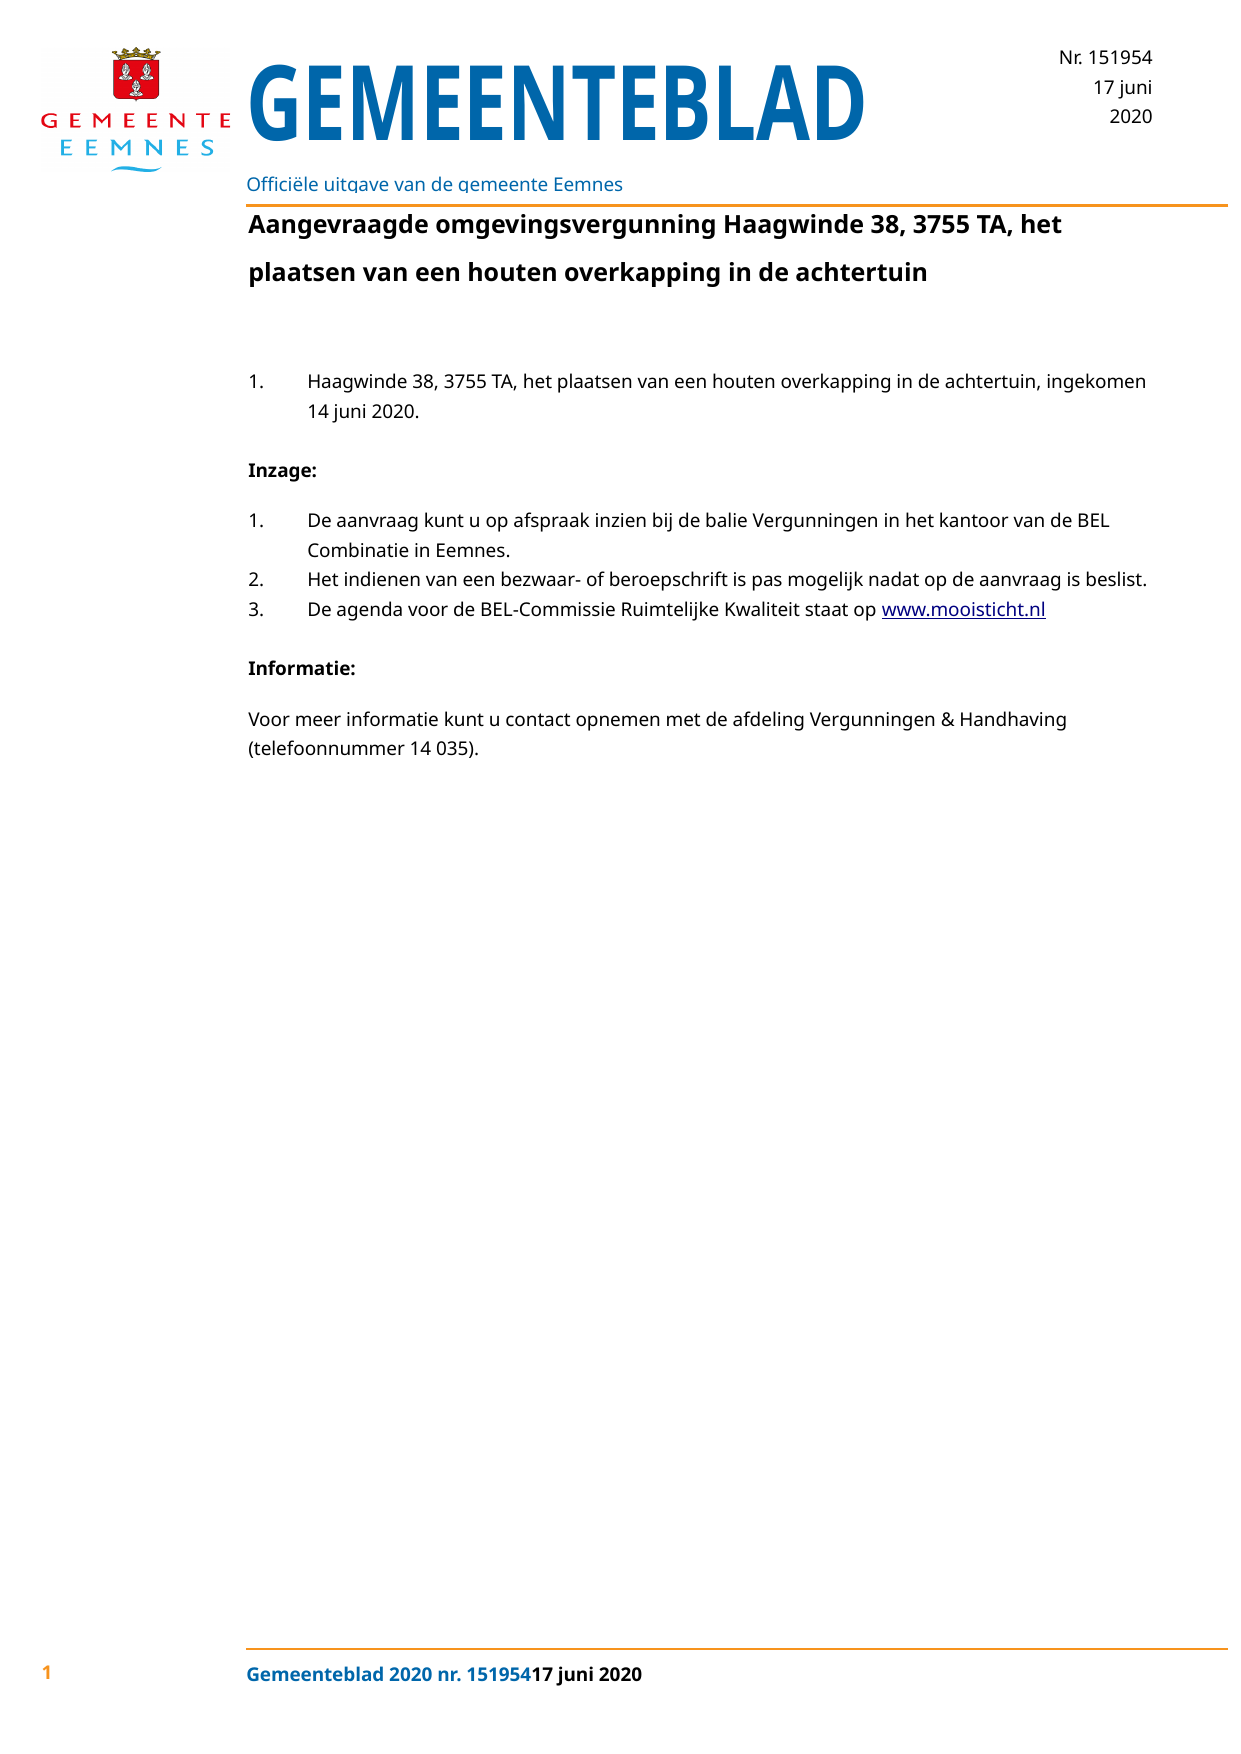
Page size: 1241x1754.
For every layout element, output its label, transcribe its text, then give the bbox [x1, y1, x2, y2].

list Haagwinde 38, 3755 TA, het plaatsen van een houten overkapping in de achtertuin, ingekomen 14 juni 2020. [248, 368, 1152, 424]
text Inzage: [248, 457, 1152, 483]
text Voor meer informatie kunt u contact opnemen met de afdeling Vergunningen & Handhaving (telefoonnummer 14 035). [248, 706, 1152, 761]
list De aanvraag kunt u op afspraak inzien bij de balie Vergunningen in het kantoor van de BEL Combinatie in Eemnes. [248, 507, 1152, 563]
list Het indienen van een bezwaar- of beroepschrift is pas mogelijk nadat op de aanvraag is beslist. [248, 567, 1152, 592]
text Aangevraagde omgevingsvergunning Haagwinde 38, 3755 TA, het plaatsen van een houten overkapping in de achtertuin [248, 207, 1152, 288]
list De agenda voor de BEL-Commissie Ruimtelijke Kwaliteit staat op www.mooisticht.nl [248, 596, 1152, 622]
text Informatie: [248, 655, 1152, 681]
picture [41, 47, 231, 172]
